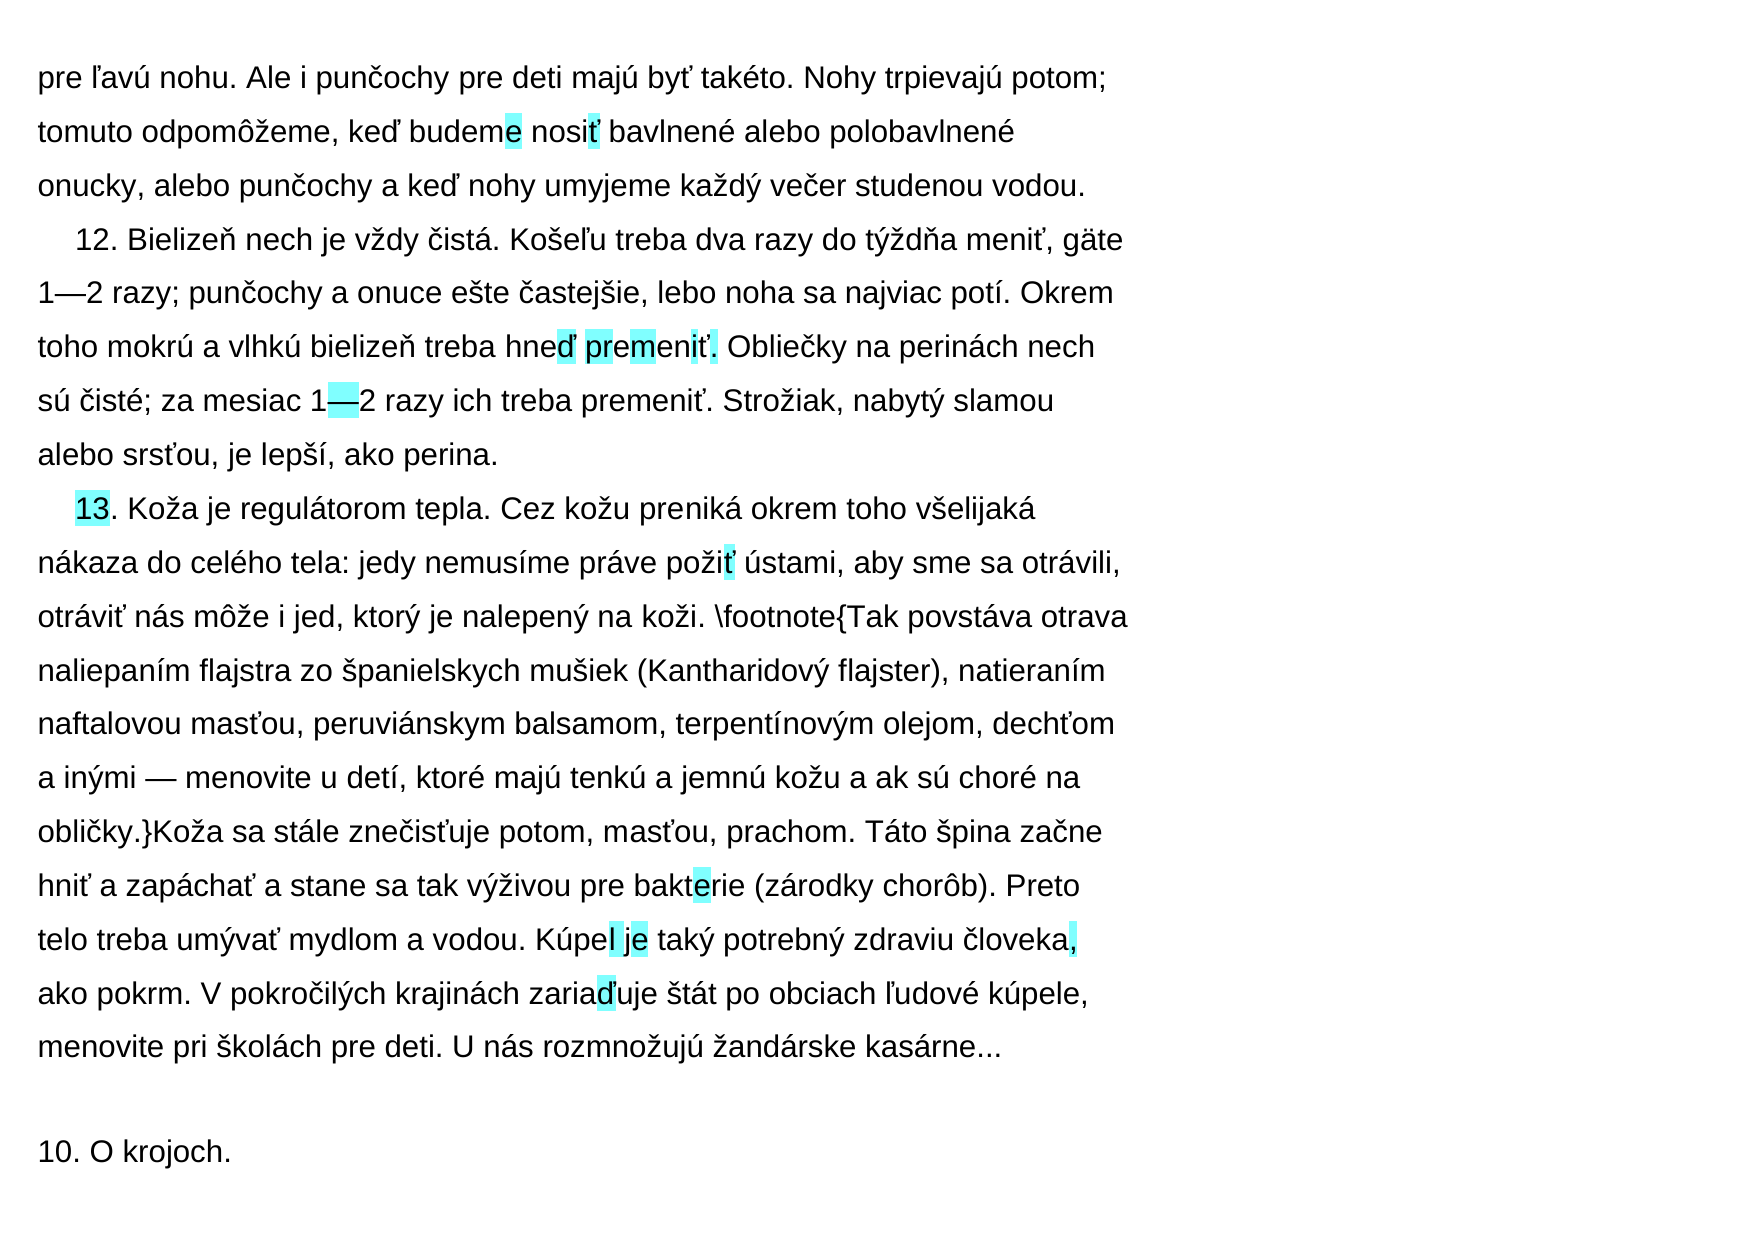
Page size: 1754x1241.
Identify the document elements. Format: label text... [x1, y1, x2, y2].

text 10. O krojoch. [37, 1133, 1130, 1169]
text 12. Bielizeň nech je vždy čistá. Košeľu treba dva razy do týždňa meniť, gäte 1—2 razy; pun­čochy a onuce ešte častejšie, lebo noha sa najviac potí. Okrem toho mokrú a vlhkú bielizeň treba hneď premeniť. Obliečky na perinách nech sú čisté; za mesiac 1—2 razy ich treba premeniť. Strožiak, nabytý slamou alebo srsťou, je lepší, ako perina. [37, 221, 1130, 472]
text pre ľavú nohu. Ale i punčochy pre deti majú byť takéto. Nohy trpievajú potom; tomuto odpomôžeme, keď budeme nosiť bavlnené alebo polobavlnené onucky, alebo punčochy a keď nohy umyjeme každý večer studenou vodou. [37, 59, 1130, 203]
text 13. Koža je regulátorom tepla. Cez kožu pre­niká okrem toho všelijaká nákaza do celého tela: jedy nemusíme práve požiť ústami, aby sme sa otrávili, otráviť nás môže i jed, ktorý je nalepený na koži. \footnote{Tak povstáva otrava naliepaním flajstra zo španiel­skych mušiek (Kantharidový flajster), natieraním naftalovou masťou, peruviánskym balsamom, terpentínovým olejom, dechťom a inými — menovite u detí, ktoré majú tenkú a jemnú kožu a ak sú choré na obličky.}Koža sa stále znečisťuje potom, masťou, prachom. Táto špina začne hniť a zapáchať a stane sa tak výživou pre bakterie (zárodky chorôb). Preto telo treba umývať mydlom a vodou. Kúpel je taký potrebný zdraviu človeka, ako pokrm. V pokročilých krajinách zariaďuje štát po obciach ľu­dové kúpele, menovite pri školách pre deti. U nás rozmnožujú žandárske kasárne... [37, 490, 1130, 1064]
